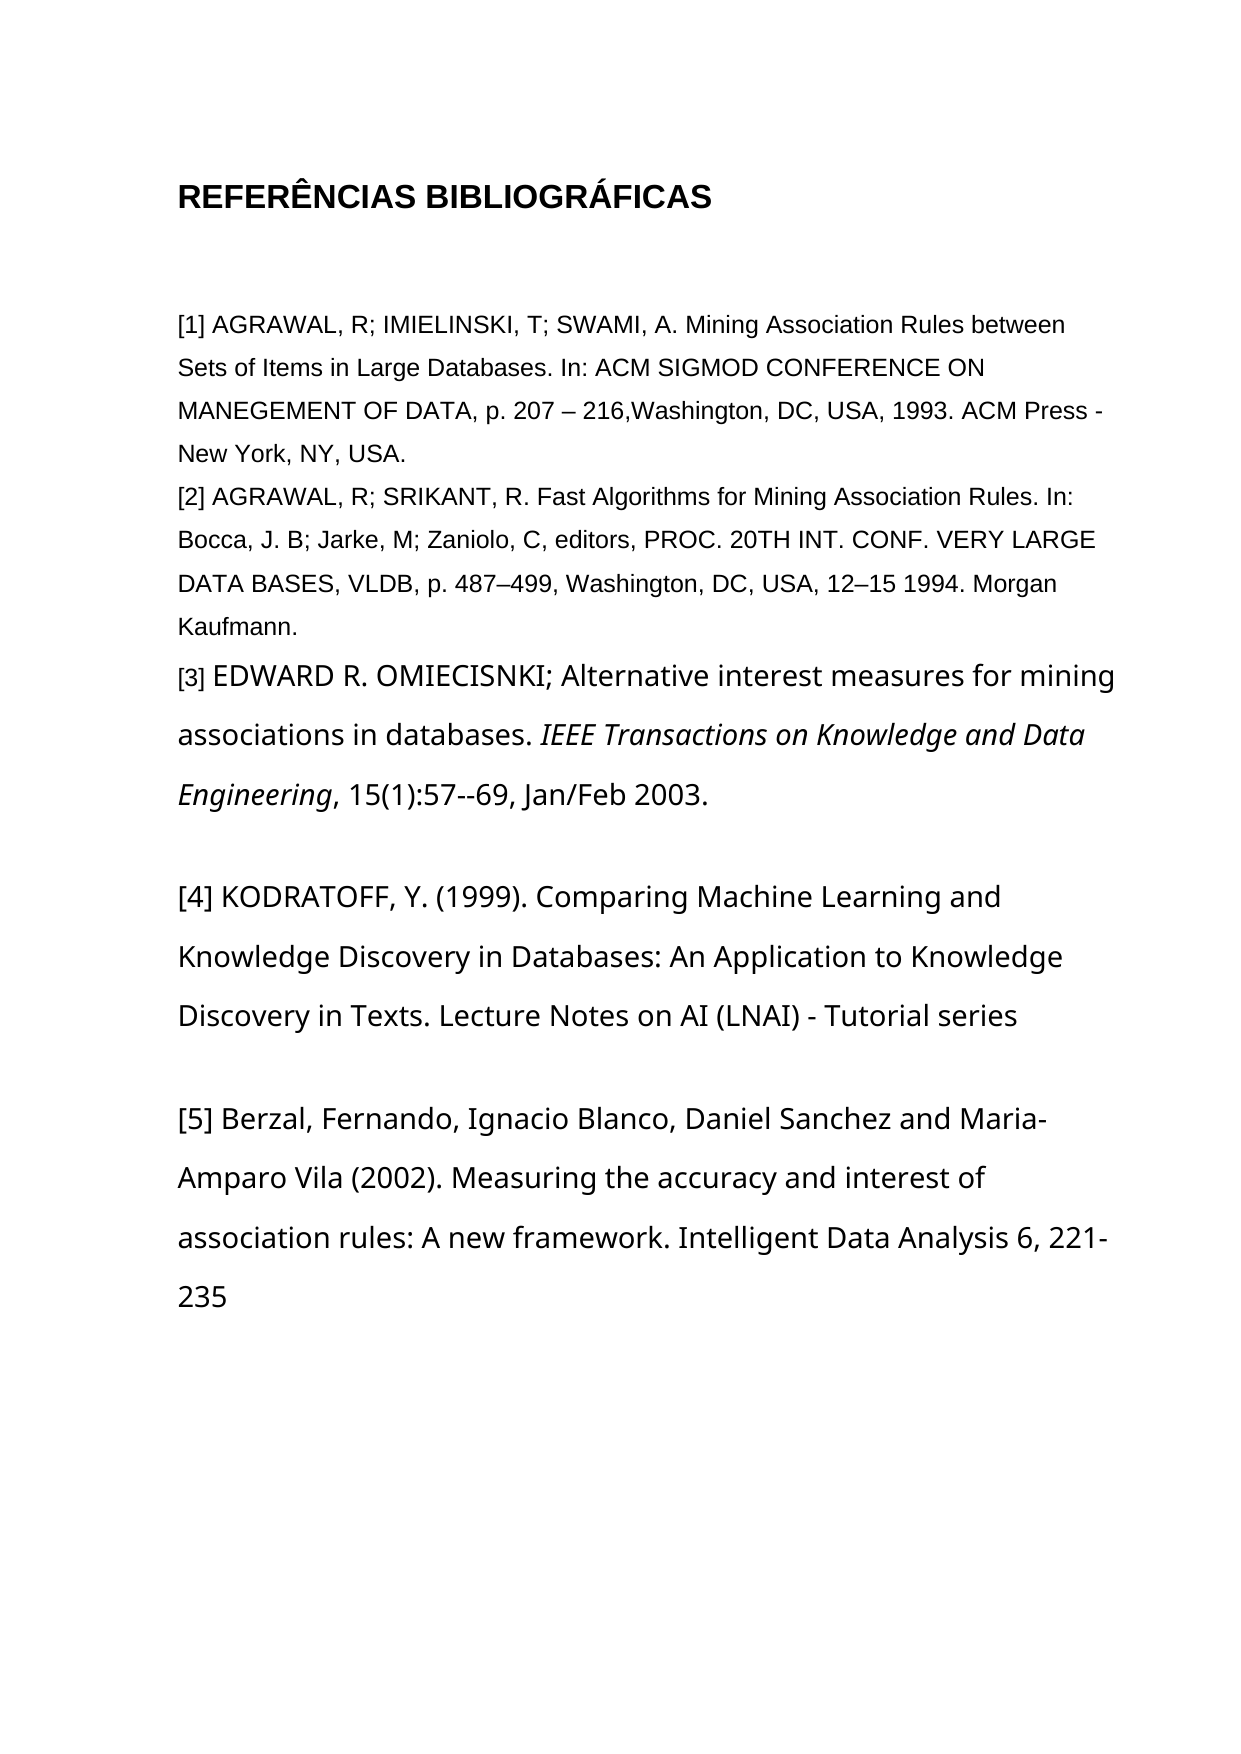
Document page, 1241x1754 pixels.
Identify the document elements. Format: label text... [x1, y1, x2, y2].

text Bocca, J. B; Jarke, M; Zaniolo, C, editors, PROC. 20TH INT. CONF. VERY LARGE [177, 525, 1122, 554]
text [5] Berzal, Fernando, Ignacio Blanco, Daniel Sanchez and Maria-Amparo Vila (2002). Measuring the accuracy and interest of association rules: A new framework. Intelligent Data Analysis 6, 221-235 [177, 1098, 1122, 1316]
text [3] EDWARD R. OMIECISNKI; Alternative interest measures for mining associations in databases. IEEE Transactions on Knowledge and Data Engineering, 15(1):57--69, Jan/Feb 2003. [177, 655, 1122, 813]
text [4] KODRATOFF, Y. (1999). Comparing Machine Learning and Knowledge Discovery in Databases: An Application to Knowledge Discovery in Texts. Lecture Notes on AI (LNAI) - Tutorial series [177, 876, 1122, 1035]
text [1] AGRAWAL, R; IMIELINSKI, T; SWAMI, A. Mining Association Rules between Sets of Items in Large Databases. In: ACM SIGMOD CONFERENCE ON MANEGEMENT OF DATA, p. 207 – 216,Washington, DC, USA, 1993. ACM Press - New York, NY, USA. [177, 310, 1122, 468]
text DATA BASES, VLDB, p. 487–499, Washington, DC, USA, 12–15 1994. Morgan Kaufmann. [177, 568, 1122, 640]
text REFERÊNCIAS BIBLIOGRÁFICAS [177, 177, 1122, 216]
text [2] AGRAWAL, R; SRIKANT, R. Fast Algorithms for Mining Association Rules. In: [177, 482, 1122, 511]
